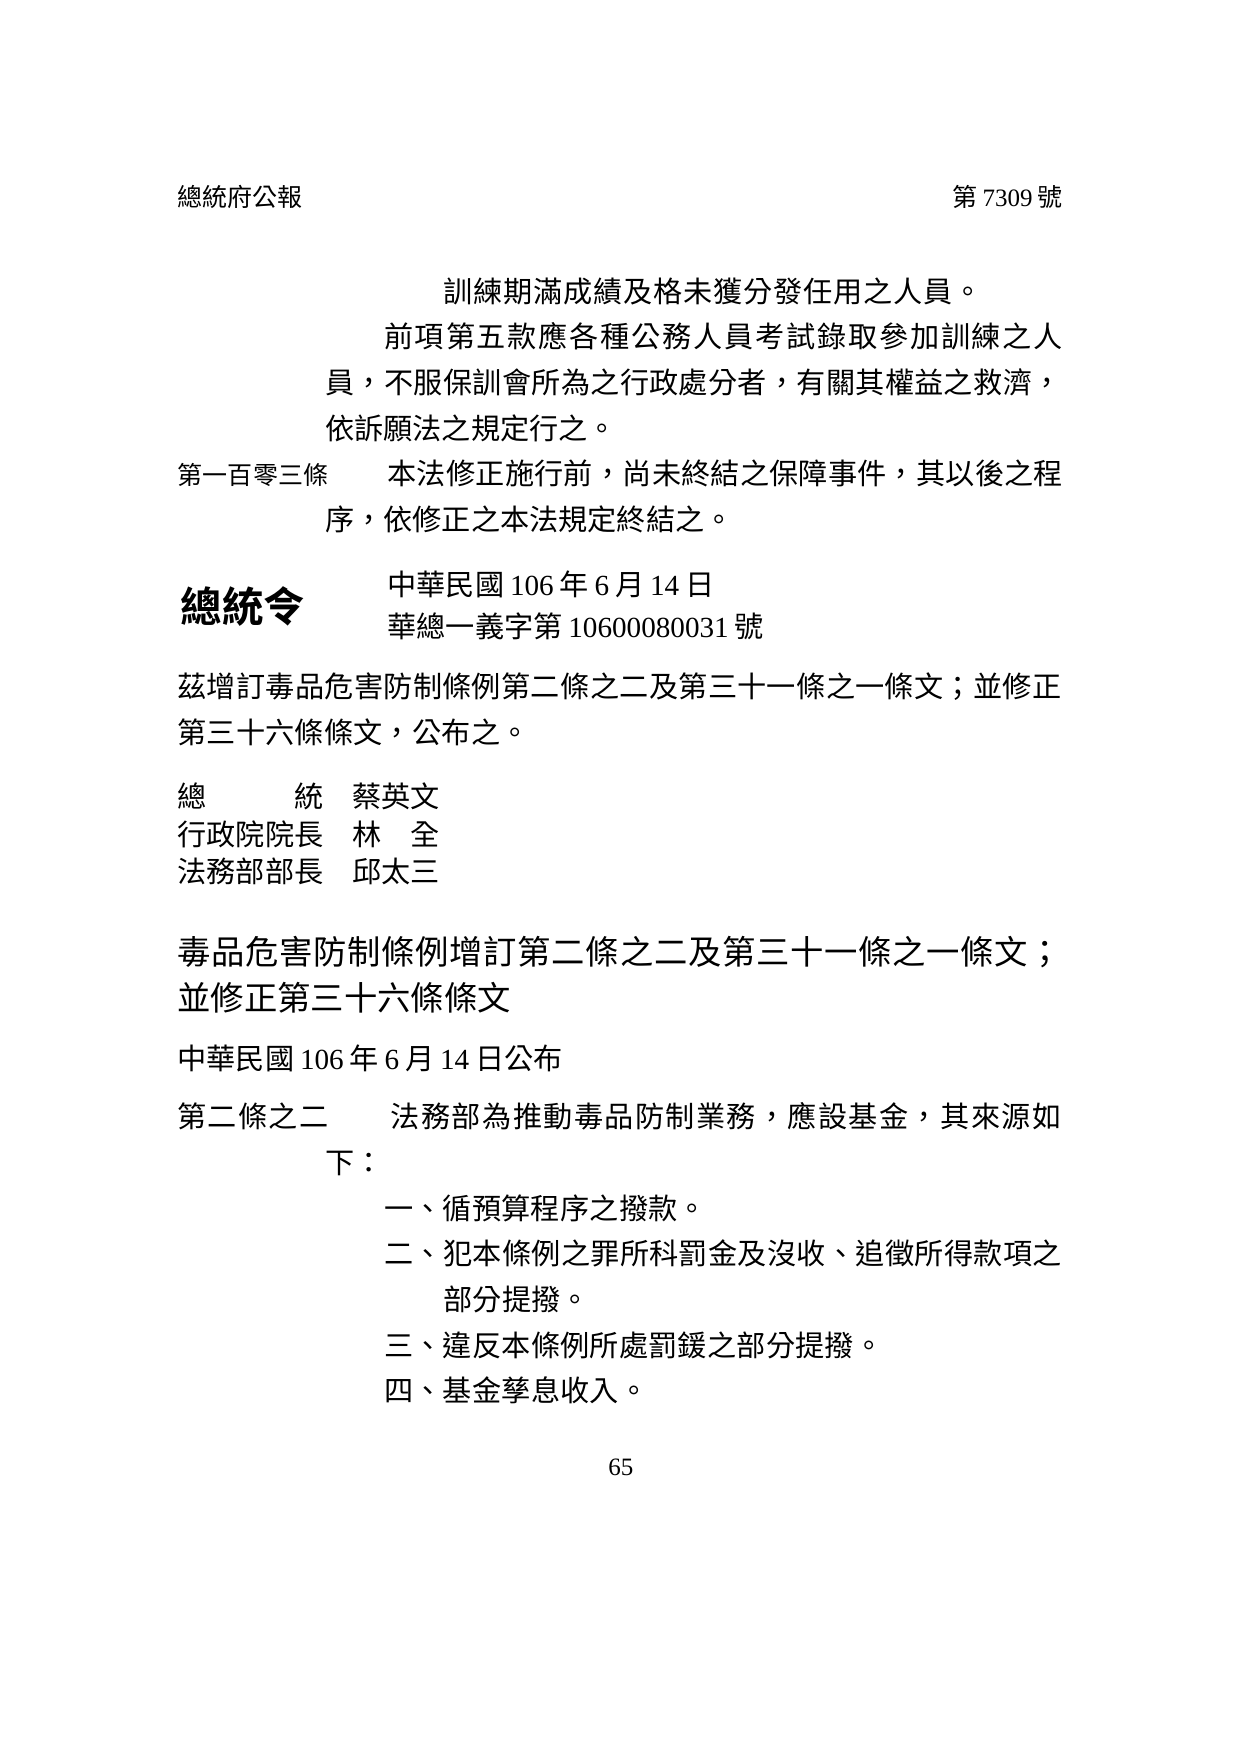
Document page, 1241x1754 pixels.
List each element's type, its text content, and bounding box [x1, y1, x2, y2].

text 二、犯本條例之罪所科罰金及沒收、追徵所得款項之部分提撥。 [384, 1228, 1064, 1319]
text 茲增訂毒品危害防制條例第二條之二及第三十一條之一條文；並修正第三十六條條文，公布之。 [177, 661, 1064, 752]
table_header 總統令 [177, 560, 384, 648]
text 第一百零三條 本法修正施行前，尚未終結之保障事件，其以後之程序，依修正之本法規定終結之。 [177, 448, 1064, 539]
text 三、違反本條例所處罰鍰之部分提撥。 [384, 1319, 1064, 1365]
text 法務部部長 邱太三 [177, 852, 1064, 890]
text 訓練期滿成績及格未獲分發任用之人員。 [384, 266, 1064, 311]
text 行政院院長 林 全 [177, 815, 1064, 852]
text 第二條之二 法務部為推動毒品防制業務，應設基金，其來源如下： [177, 1091, 1064, 1183]
table_header 中華民國106年6月14日 華總一義字第10600080031號 [384, 560, 880, 648]
text 毒品危害防制條例增訂第二條之二及第三十一條之一條文；並修正第三十六條條文 [177, 927, 1064, 1019]
text 中華民國106年6月14日公布 [177, 1032, 1064, 1079]
text 總 統 蔡英文 [177, 777, 1064, 815]
text 前項第五款應各種公務人員考試錄取參加訓練之人員，不服保訓會所為之行政處分者，有關其權益之救濟，依訴願法之規定行之。 [325, 311, 1064, 448]
text 四、基金孳息收入。 [384, 1365, 1064, 1411]
text 一、循預算程序之撥款。 [384, 1183, 1064, 1228]
